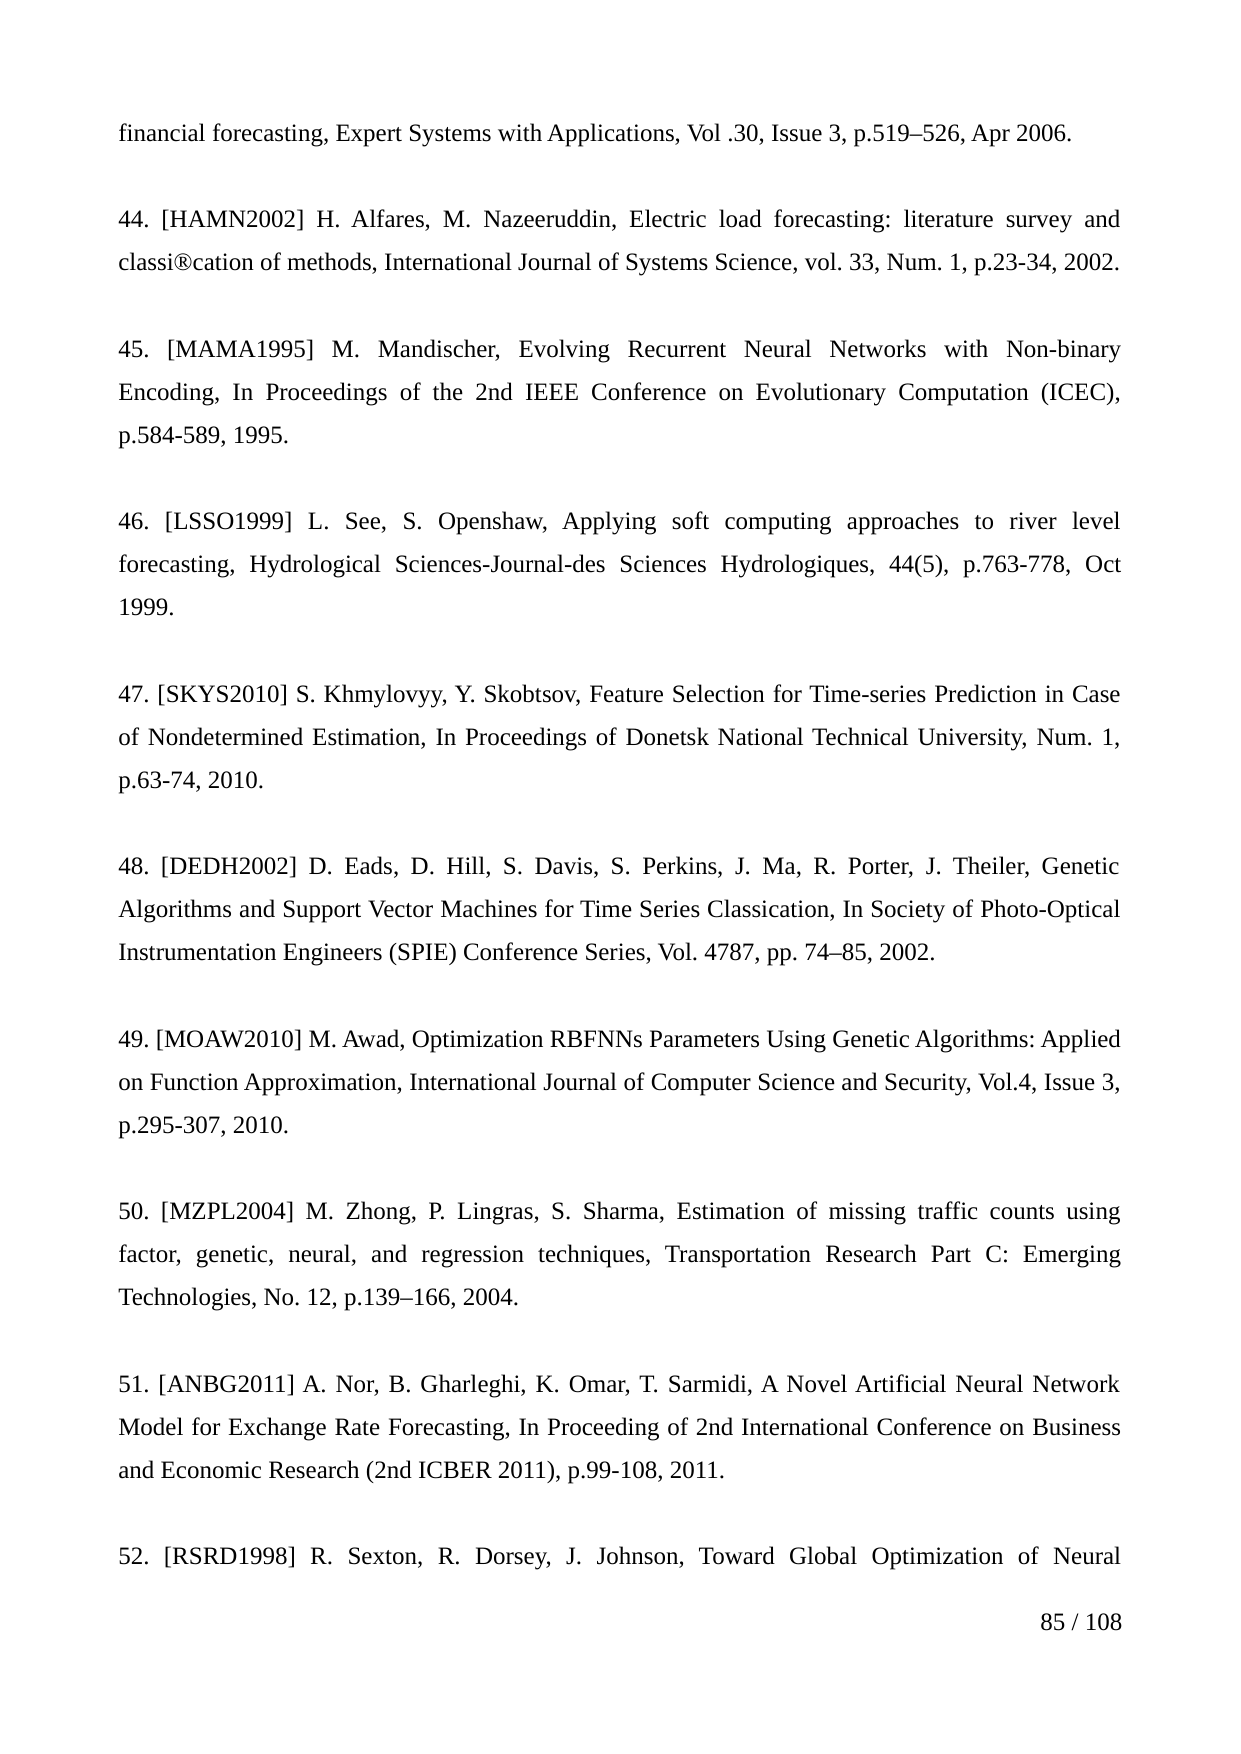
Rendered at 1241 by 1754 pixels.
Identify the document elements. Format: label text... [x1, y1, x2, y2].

text 52. [RSRD1998] R. Sexton, R. Dorsey, J. Johnson, Toward Global Optimization of Neural [118, 1541, 1122, 1570]
text 45. [MAMA1995] M. Mandischer, Evolving Recurrent Neural Networks with Non-binary Encoding, In Proceedings of the 2nd IEEE Conference on Evolutionary Computation (ICEC), p.584-589, 1995. [118, 334, 1122, 449]
text 50. [MZPL2004] M. Zhong, P. Lingras, S. Sharma, Estimation of missing traffic counts using factor, genetic, neural, and regression techniques, Transportation Research Part C: Emerging Technologies, No. 12, p.139–166, 2004. [118, 1196, 1122, 1311]
text 48. [DEDH2002] D. Eads, D. Hill, S. Davis, S. Perkins, J. Ma, R. Porter, J. Theiler, Genetic Algorithms and Support Vector Machines for Time Series Classication, In Society of Photo-Optical Instrumentation Engineers (SPIE) Conference Series, Vol. 4787, pp. 74–85, 2002. [118, 851, 1122, 966]
text 47. [SKYS2010] S. Khmylovyy, Y. Skobtsov, Feature Selection for Time-series Prediction in Case of Nondetermined Estimation, In Proceedings of Donetsk National Technical University, Num. 1, p.63-74, 2010. [118, 679, 1122, 794]
text financial forecasting, Expert Systems with Applications, Vol .30, Issue 3, p.519–526, Apr 2006. [118, 118, 1122, 147]
text 51. [ANBG2011] A. Nor, B. Gharleghi, K. Omar, T. Sarmidi, A Novel Artificial Neural Network Model for Exchange Rate Forecasting, In Proceeding of 2nd International Conference on Business and Economic Research (2nd ICBER 2011), p.99-108, 2011. [118, 1369, 1122, 1484]
text 49. [MOAW2010] M. Awad, Optimization RBFNNs Parameters Using Genetic Algorithms: Applied on Function Approximation, International Journal of Computer Science and Security, Vol.4, Issue 3, p.295-307, 2010. [118, 1024, 1122, 1139]
text 46. [LSSO1999] L. See, S. Openshaw, Applying soft computing approaches to river level forecasting, Hydrological Sciences-Journal-des Sciences Hydrologiques, 44(5), p.763-778, Oct 1999. [118, 506, 1122, 621]
text 44. [HAMN2002] H. Alfares, M. Nazeeruddin, Electric load forecasting: literature survey and classi®cation of methods, International Journal of Systems Science, vol. 33, Num. 1, p.23-34, 2002. [118, 204, 1122, 276]
